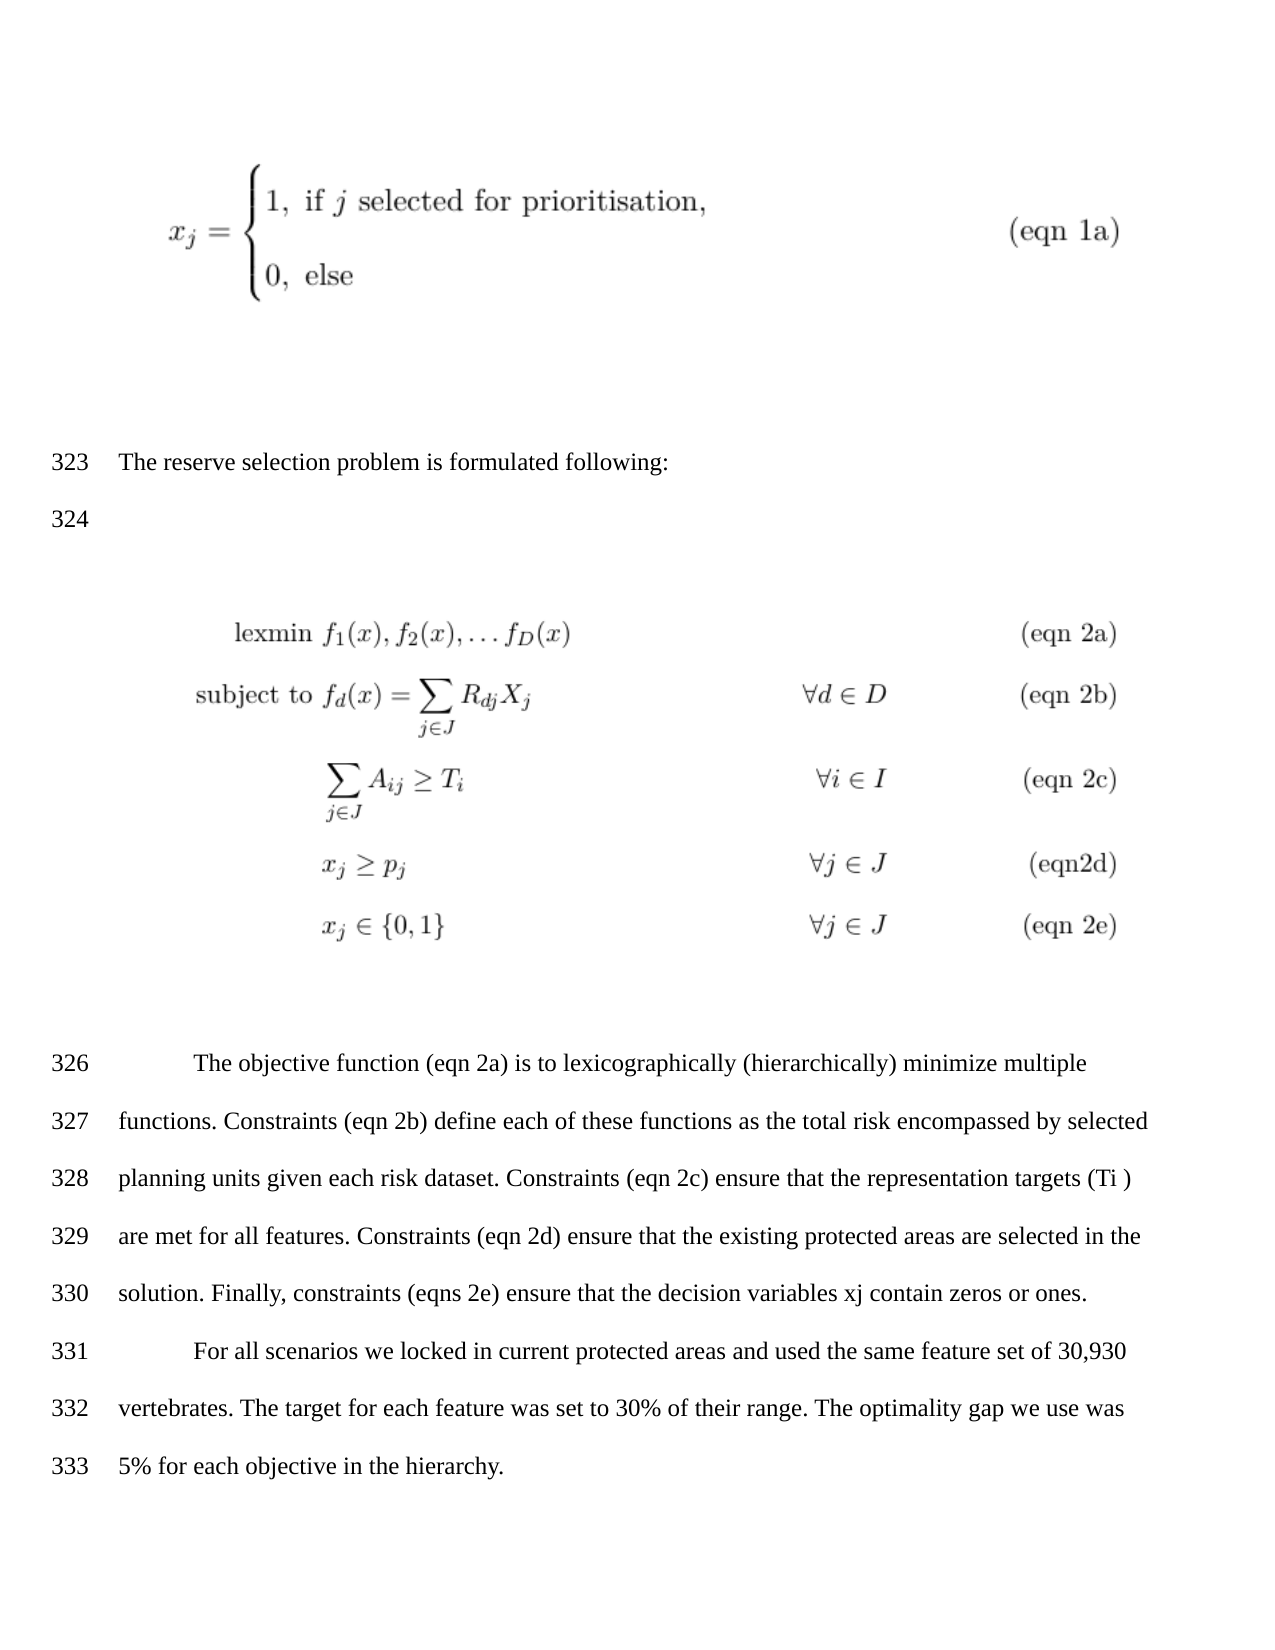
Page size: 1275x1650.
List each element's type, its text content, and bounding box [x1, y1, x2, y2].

picture [118, 118, 1157, 361]
picture [118, 561, 1157, 963]
text solution. Finally, constraints (eqns 2e) ensure that the decision variables xj contain zeros or ones. [118, 1278, 1157, 1307]
text The objective function (eqn 2a) is to lexicographically (hierarchically) minimize multiple functions. Constraints (eqn 2b) define each of these functions as the total risk encompassed by selected planning units given each risk dataset. Constraints (eqn 2c) ensure that the representation targets (Ti ) are met for all features. Constraints (eqn 2d) ensure that the existing protected areas are selected in the [118, 1048, 1157, 1250]
text The reserve selection problem is formulated following: [118, 447, 1157, 475]
text For all scenarios we locked in current protected areas and used the same feature set of 30,930 vertebrates. The target for each feature was set to 30% of their range. The optimality gap we use was 5% for each objective in the hierarchy. [118, 1336, 1157, 1480]
